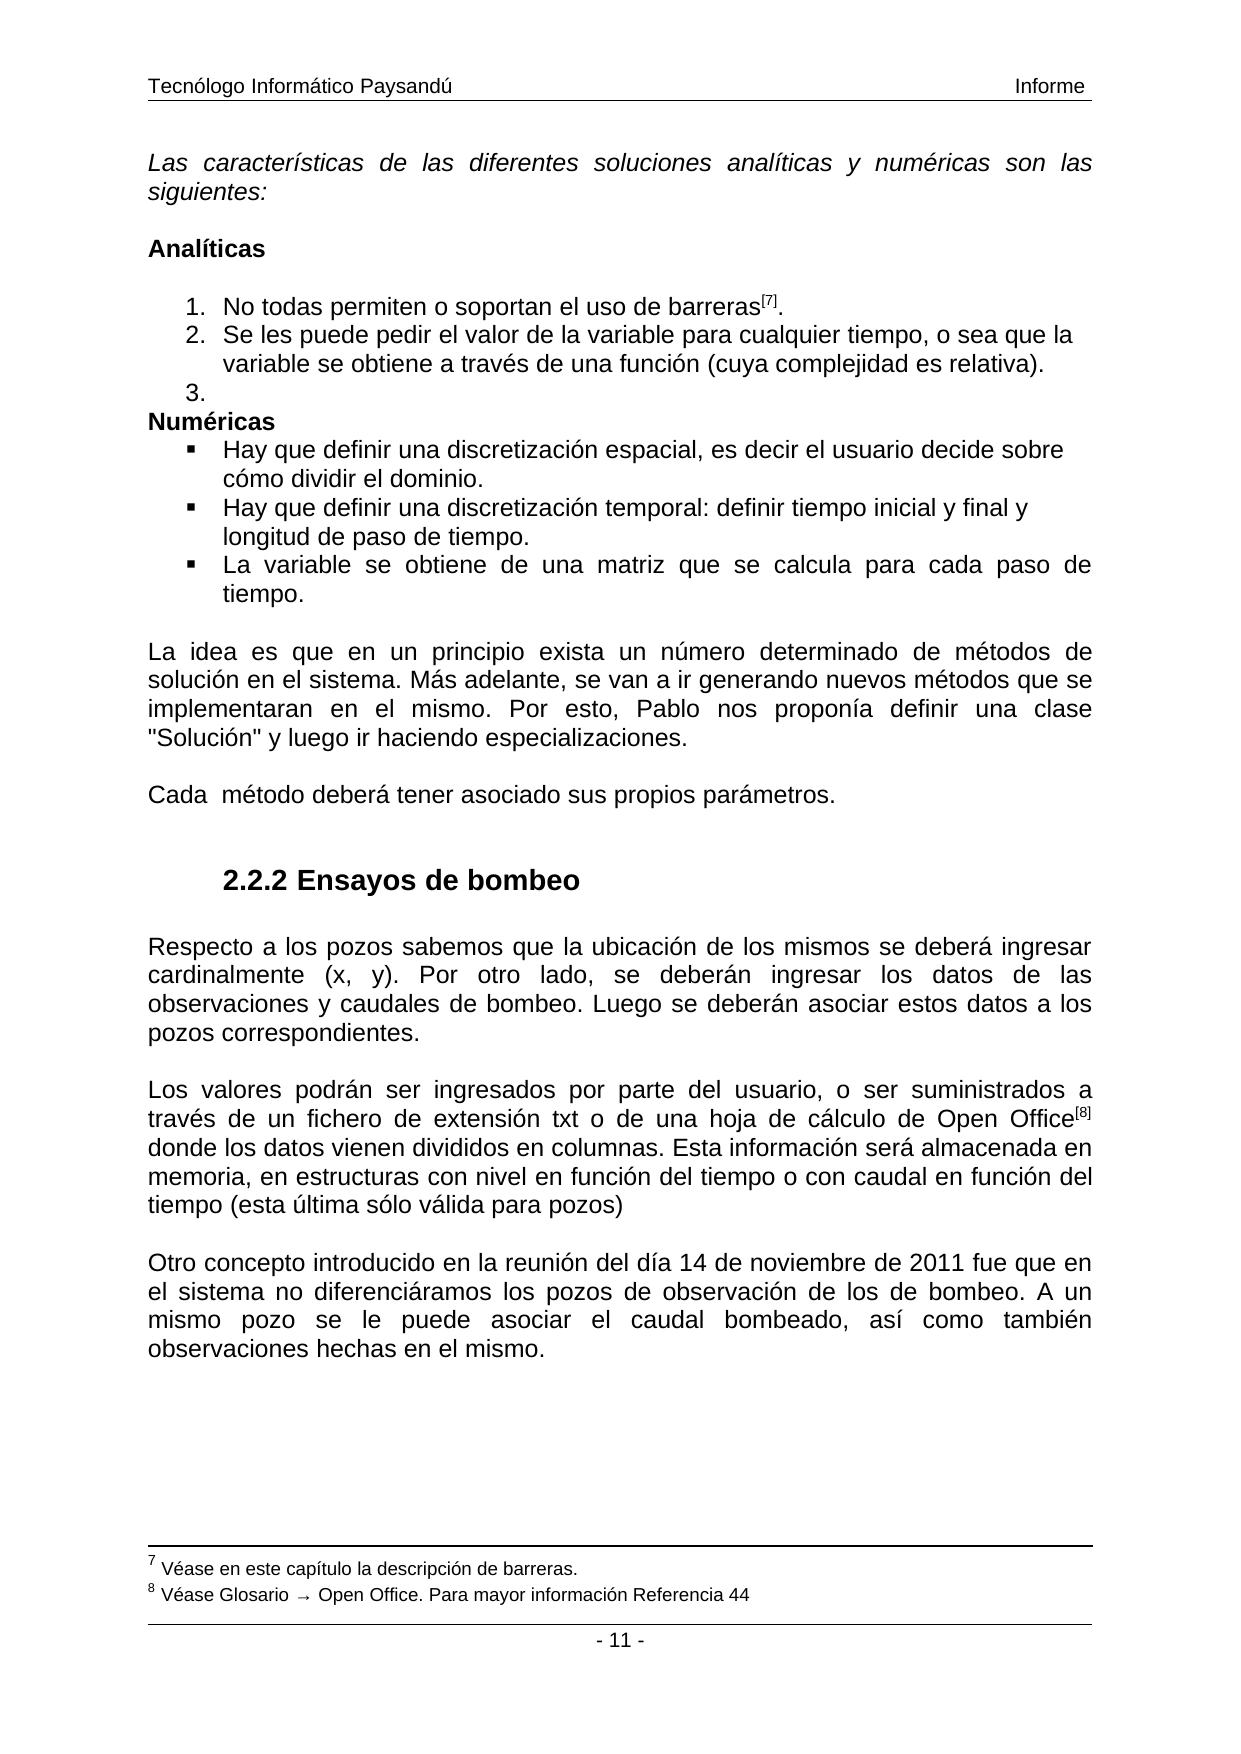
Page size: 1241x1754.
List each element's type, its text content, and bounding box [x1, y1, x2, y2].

text La idea es que en un principio exista un número determinado de métodos de solución en el sistema. Más adelante, se van a ir generando nuevos métodos que se implementaran en el mismo. Por esto, Pablo nos proponía definir una clase "Solución" y luego ir haciendo especializaciones. [148, 637, 1092, 752]
list La variable se obtiene de una matriz que se calcula para cada paso de tiempo. [185, 550, 1092, 608]
list Hay que definir una discretización temporal: definir tiempo inicial y final y longitud de paso de tiempo. [185, 493, 1092, 550]
text Otro concepto introducido en la reunión del día 14 de noviembre de 2011 fue que en el sistema no diferenciáramos los pozos de observación de los de bombeo. A un mismo pozo se le puede asociar el caudal bombeado, así como también observaciones hechas en el mismo. [148, 1248, 1092, 1363]
text Analíticas [148, 234, 1092, 263]
list Véase en este capítulo la descripción de barreras. [148, 1552, 1092, 1581]
list No todas permiten o soportan el uso de barreras[]. [185, 291, 1092, 320]
list Hay que definir una discretización espacial, es decir el usuario decide sobre cómo dividir el dominio. [185, 435, 1092, 493]
text Cada método deberá tener asociado sus propios parámetros. [148, 781, 1092, 809]
text Numéricas [148, 406, 1092, 435]
text Los valores podrán ser ingresados por parte del usuario, o ser suministrados a través de un fichero de extensión txt o de una hoja de cálculo de Open Office[] donde los datos vienen divididos en columnas. Esta información será almacenada en memoria, en estructuras con nivel en función del tiempo o con caudal en función del tiempo (esta última sólo válida para pozos) [148, 1075, 1092, 1219]
text Véase Glosario → Open Office. Para mayor información Referencia 44 [148, 1581, 1092, 1606]
subtitle Ensayos de bombeo [223, 863, 1092, 897]
text Las características de las diferentes soluciones analíticas y numéricas son las siguientes: [148, 148, 1092, 205]
list Se les puede pedir el valor de la variable para cualquier tiempo, o sea que la variable se obtiene a través de una función (cuya complejidad es relativa). [185, 320, 1092, 378]
text Respecto a los pozos sabemos que la ubicación de los mismos se deberá ingresar cardinalmente (x, y). Por otro lado, se deberán ingresar los datos de las observaciones y caudales de bombeo. Luego se deberán asociar estos datos a los pozos correspondientes. [148, 932, 1092, 1047]
